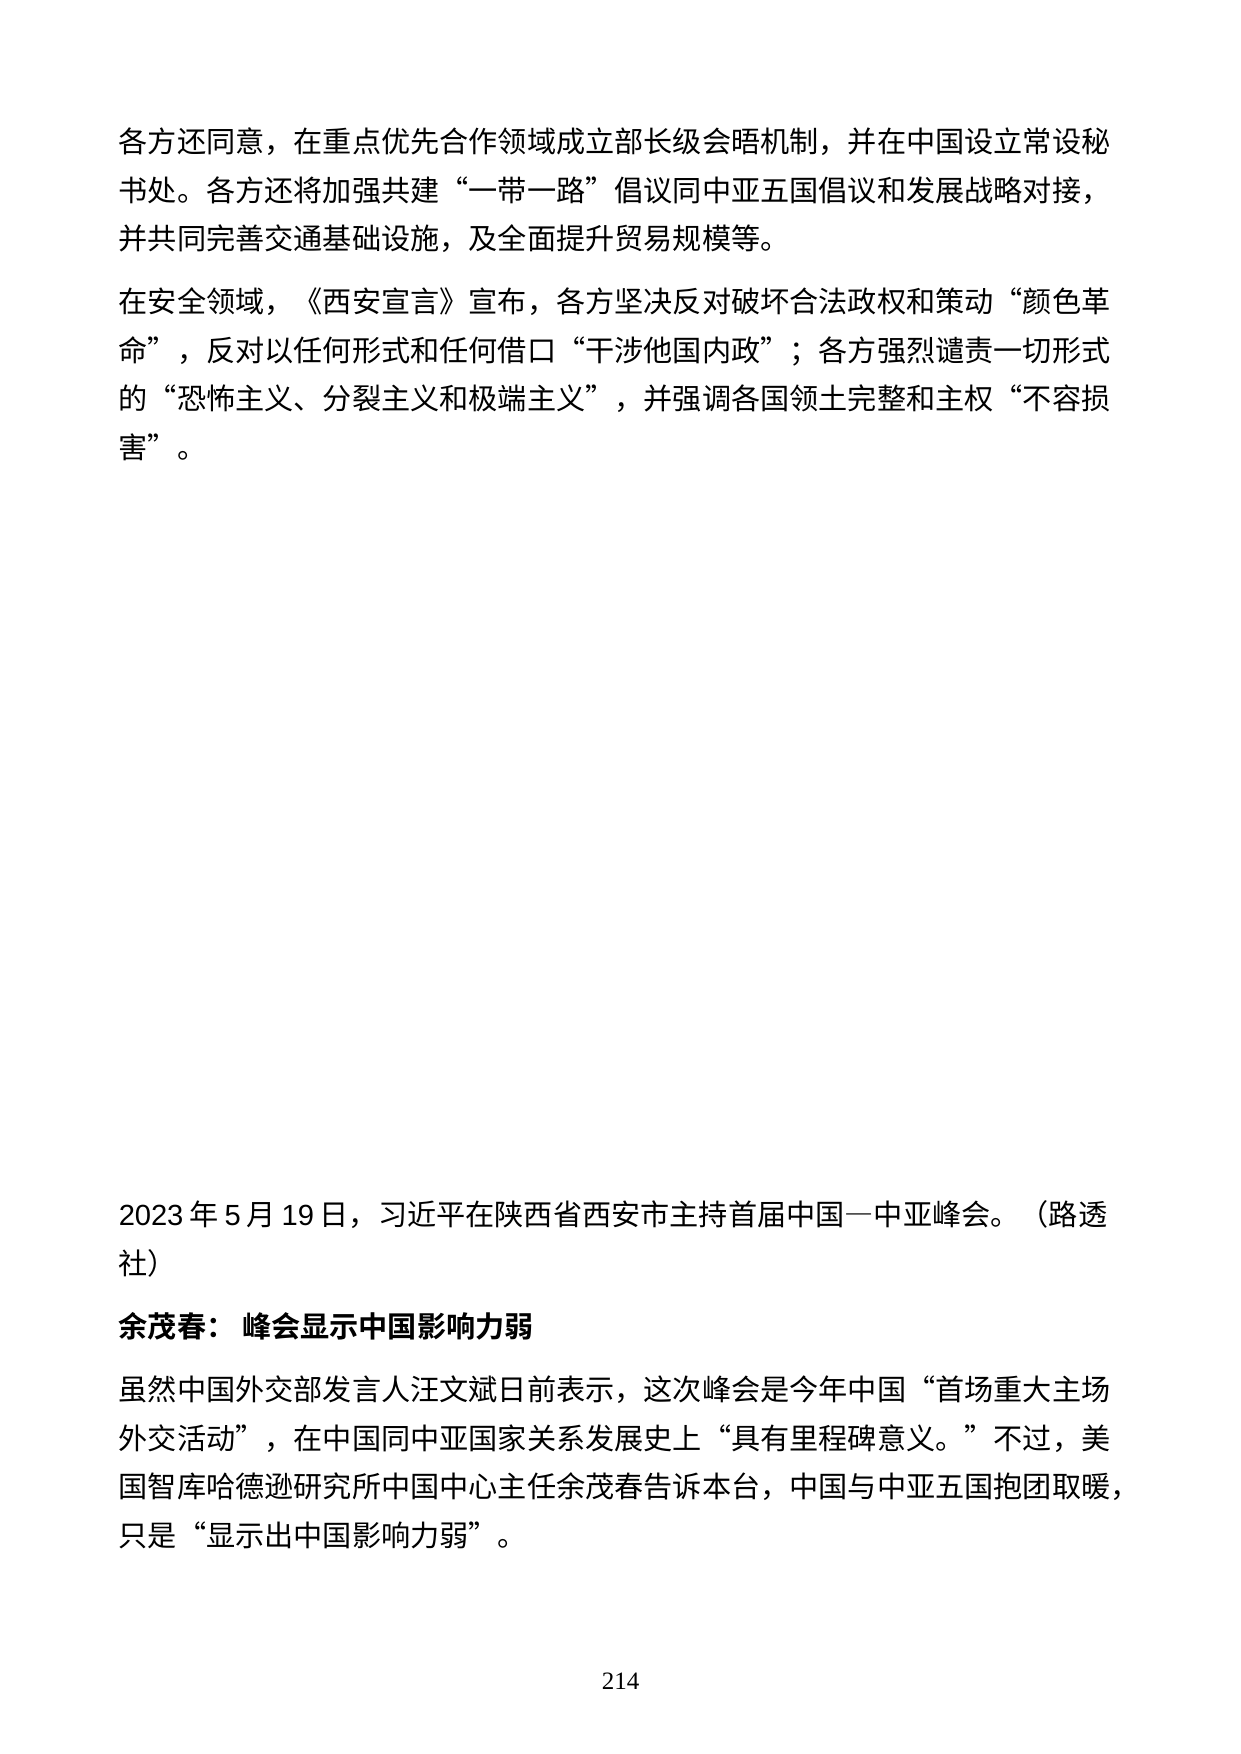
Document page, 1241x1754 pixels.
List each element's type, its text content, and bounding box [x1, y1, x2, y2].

text 余茂春： 峰会显示中国影响力弱 [118, 1304, 1122, 1346]
text 虽然中国外交部发言人汪文斌日前表示，这次峰会是今年中国“首场重大主场外交活动”，在中国同中亚国家关系发展史上“具有里程碑意义。”不过，美国智库哈德逊研究所中国中心主任余茂春告诉本台，中国与中亚五国抱团取暖，只是“显示出中国影响力弱”。 [118, 1367, 1122, 1555]
text 2023年5月19日，习近平在陕西省西安市主持首届中国—中亚峰会。（路透社） [118, 487, 1122, 1283]
text 在安全领域，《西安宣言》宣布，各方坚决反对破坏合法政权和策动“颜色革命”，反对以任何形式和任何借口“干涉他国内政”；各方强烈谴责一切形式的“恐怖主义、分裂主义和极端主义”，并强调各国领土完整和主权“不容损害”。 [118, 279, 1122, 467]
text 各方还同意，在重点优先合作领域成立部长级会晤机制，并在中国设立常设秘书处。各方还将加强共建“一带一路”倡议同中亚五国倡议和发展战略对接，并共同完善交通基础设施，及全面提升贸易规模等。 [118, 118, 1122, 258]
